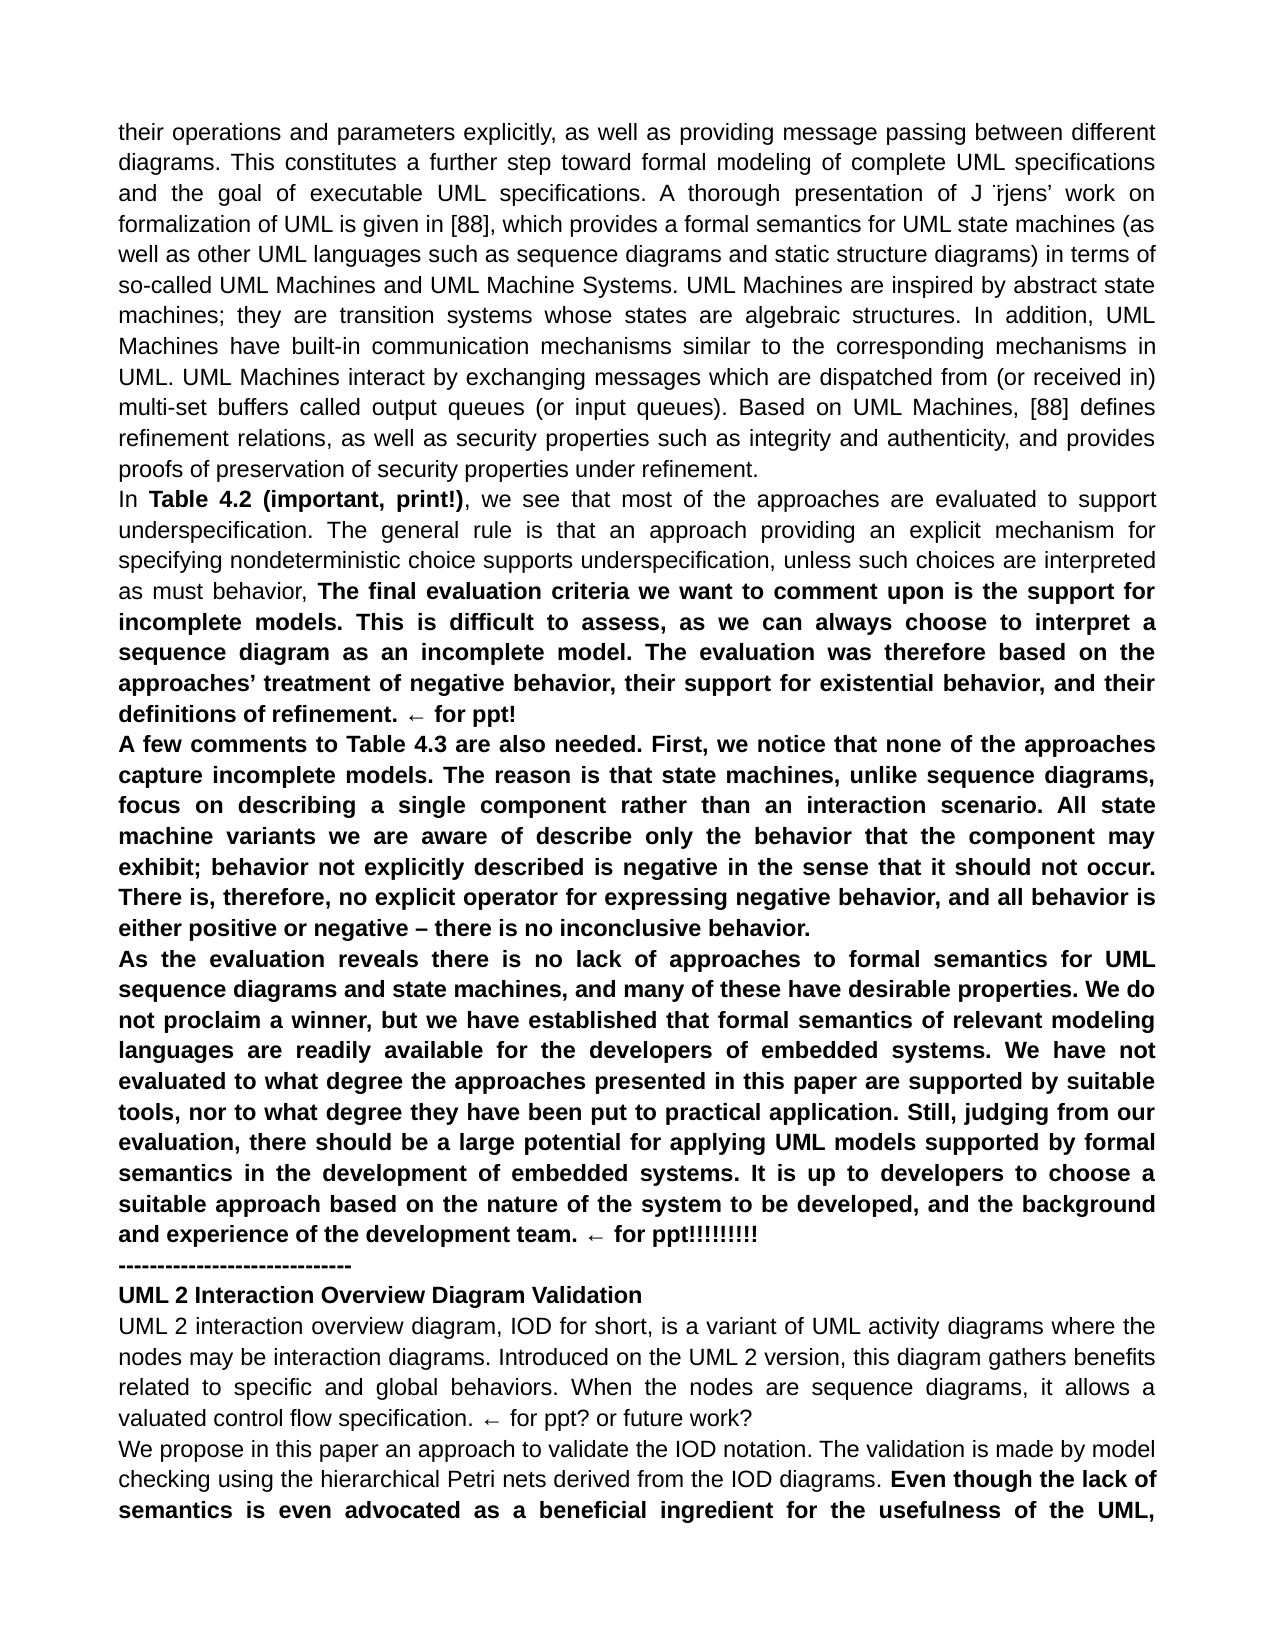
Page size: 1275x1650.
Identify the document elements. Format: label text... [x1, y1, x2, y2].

text UML 2 Interaction Overview Diagram Validation [118, 1282, 1157, 1309]
text ------------------------------ [118, 1251, 1157, 1278]
text As the evaluation reveals there is no lack of approaches to formal semantics for UML sequence diagrams and state machines, and many of these have desirable properties. We do not proclaim a winner, but we have established that formal semantics of relevant modeling languages are readily available for the developers of embedded systems. We have not evaluated to what degree the approaches presented in this paper are supported by suitable tools, nor to what degree they have been put to practical application. Still, judging from our evaluation, there should be a large potential for applying UML models supported by formal semantics in the development of embedded systems. It is up to developers to choose a suitable approach based on the nature of the system to be developed, and the background and experience of the development team. ← for ppt!!!!!!!!! [118, 945, 1157, 1247]
text their operations and parameters explicitly, as well as providing message passing between different diagrams. This constitutes a further step toward formal modeling of complete UML specifications and the goal of executable UML specifications. A thorough presentation of J ̈rjens’ work on formalization of UML is given in [88], which provides a formal semantics for UML state machines (as well as other UML languages such as sequence diagrams and static structure diagrams) in terms of so-called UML Machines and UML Machine Systems. UML Machines are inspired by abstract state machines; they are transition systems whose states are algebraic structures. In addition, UML Machines have built-in communication mechanisms similar to the corresponding mechanisms in UML. UML Machines interact by exchanging messages which are dispatched from (or received in) multi-set buffers called output queues (or input queues). Based on UML Machines, [88] defines refinement relations, as well as security properties such as integrity and authenticity, and provides proofs of preservation of security properties under refinement. [118, 118, 1157, 482]
text A few comments to Table 4.3 are also needed. First, we notice that none of the approaches capture incomplete models. The reason is that state machines, unlike sequence diagrams, focus on describing a single component rather than an interaction scenario. All state machine variants we are aware of describe only the behavior that the component may exhibit; behavior not explicitly described is negative in the sense that it should not occur. There is, therefore, no explicit operator for expressing negative behavior, and all behavior is either positive or negative – there is no inconclusive behavior. [118, 731, 1157, 941]
text In Table 4.2 (important, print!), we see that most of the approaches are evaluated to support underspecification. The general rule is that an approach providing an explicit mechanism for specifying nondeterministic choice supports underspecification, unless such choices are interpreted as must behavior, The final evaluation criteria we want to comment upon is the support for incomplete models. This is difficult to assess, as we can always choose to interpret a sequence diagram as an incomplete model. The evaluation was therefore based on the approaches’ treatment of negative behavior, their support for existential behavior, and their definitions of refinement. ← for ppt! [118, 486, 1157, 727]
text UML 2 interaction overview diagram, IOD for short, is a variant of UML activity diagrams where the nodes may be interaction diagrams. Introduced on the UML 2 version, this diagram gathers benefits related to specific and global behaviors. When the nodes are sequence diagrams, it allows a valuated control flow specification. ← for ppt? or future work? [118, 1312, 1157, 1431]
text We propose in this paper an approach to validate the IOD notation. The validation is made by model checking using the hierarchical Petri nets derived from the IOD diagrams. Even though the lack of semantics is even advocated as a beneficial ingredient for the usefulness of the UML, [118, 1435, 1157, 1523]
